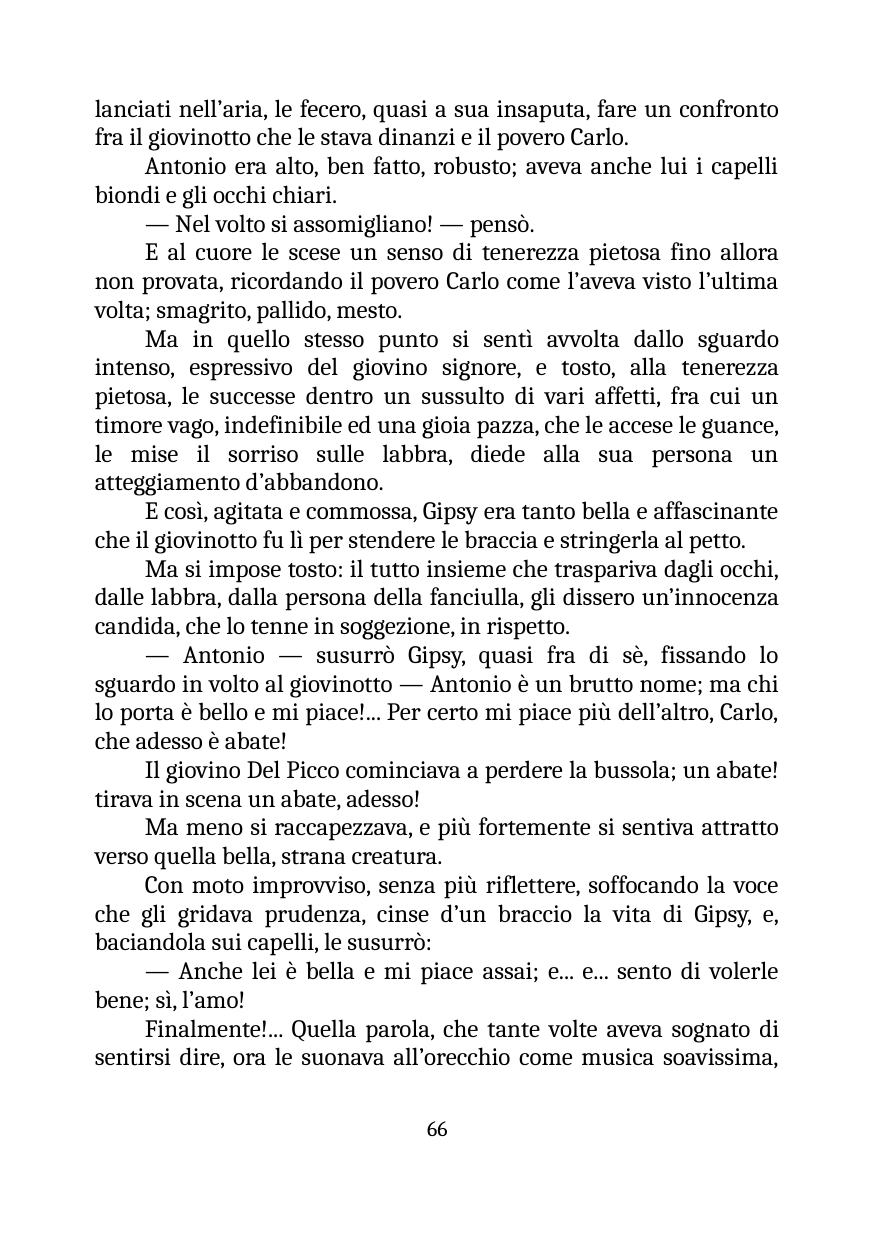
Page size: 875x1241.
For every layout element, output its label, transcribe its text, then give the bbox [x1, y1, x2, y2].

text lanciati nell’aria, le fecero, quasi a sua insaputa, fare un confronto fra il giovinotto che le stava dinanzi e il povero Carlo. [94, 94, 779, 152]
text Ma meno si raccapezzava, e più fortemente si sentiva attratto verso quella bella, strana creatura. [94, 813, 779, 871]
text E così, agitata e commossa, Gipsy era tanto bella e affascinante che il giovinotto fu lì per stendere le braccia e stringerla al petto. [94, 497, 779, 554]
text — Antonio — susurrò Gipsy, quasi fra di sè, fissando lo sguardo in volto al giovinotto — Antonio è un brutto nome; ma chi lo porta è bello e mi piace!... Per certo mi piace più dell’altro, Carlo, che adesso è abate! [94, 641, 779, 756]
text Il giovino Del Picco cominciava a perdere la bussola; un abate! tirava in scena un abate, adesso! [94, 756, 779, 813]
text Finalmente!... Quella parola, che tante volte aveva sognato di sentirsi dire, ora le suonava all’orecchio come musica soavissima, [94, 1014, 779, 1072]
text Ma si impose tosto: il tutto insieme che traspariva dagli occhi, dalle labbra, dalla persona della fanciulla, gli dissero un’innocenza candida, che lo tenne in soggezione, in rispetto. [94, 554, 779, 641]
text — Anche lei è bella e mi piace assai; e... e... sento di volerle bene; sì, l’amo! [94, 957, 779, 1014]
text Antonio era alto, ben fatto, robusto; aveva anche lui i capelli biondi e gli occhi chiari. [94, 152, 779, 209]
text E al cuore le scese un senso di tenerezza pietosa fino allora non provata, ricordando il povero Carlo come l’aveva visto l’ultima volta; smagrito, pallido, mesto. [94, 238, 779, 324]
text — Nel volto si assomigliano! — pensò. [94, 209, 779, 238]
text Con moto improvviso, senza più riflettere, soffocando la voce che gli gridava prudenza, cinse d’un braccio la vita di Gipsy, e, baciandola sui capelli, le susurrò: [94, 871, 779, 957]
text Ma in quello stesso punto si sentì avvolta dallo sguardo intenso, espressivo del giovino signore, e tosto, alla tenerezza pietosa, le successe dentro un sussulto di vari affetti, fra cui un timore vago, indefinibile ed una gioia pazza, che le accese le guance, le mise il sorriso sulle labbra, diede alla sua persona un atteggiamento d’abbandono. [94, 324, 779, 497]
